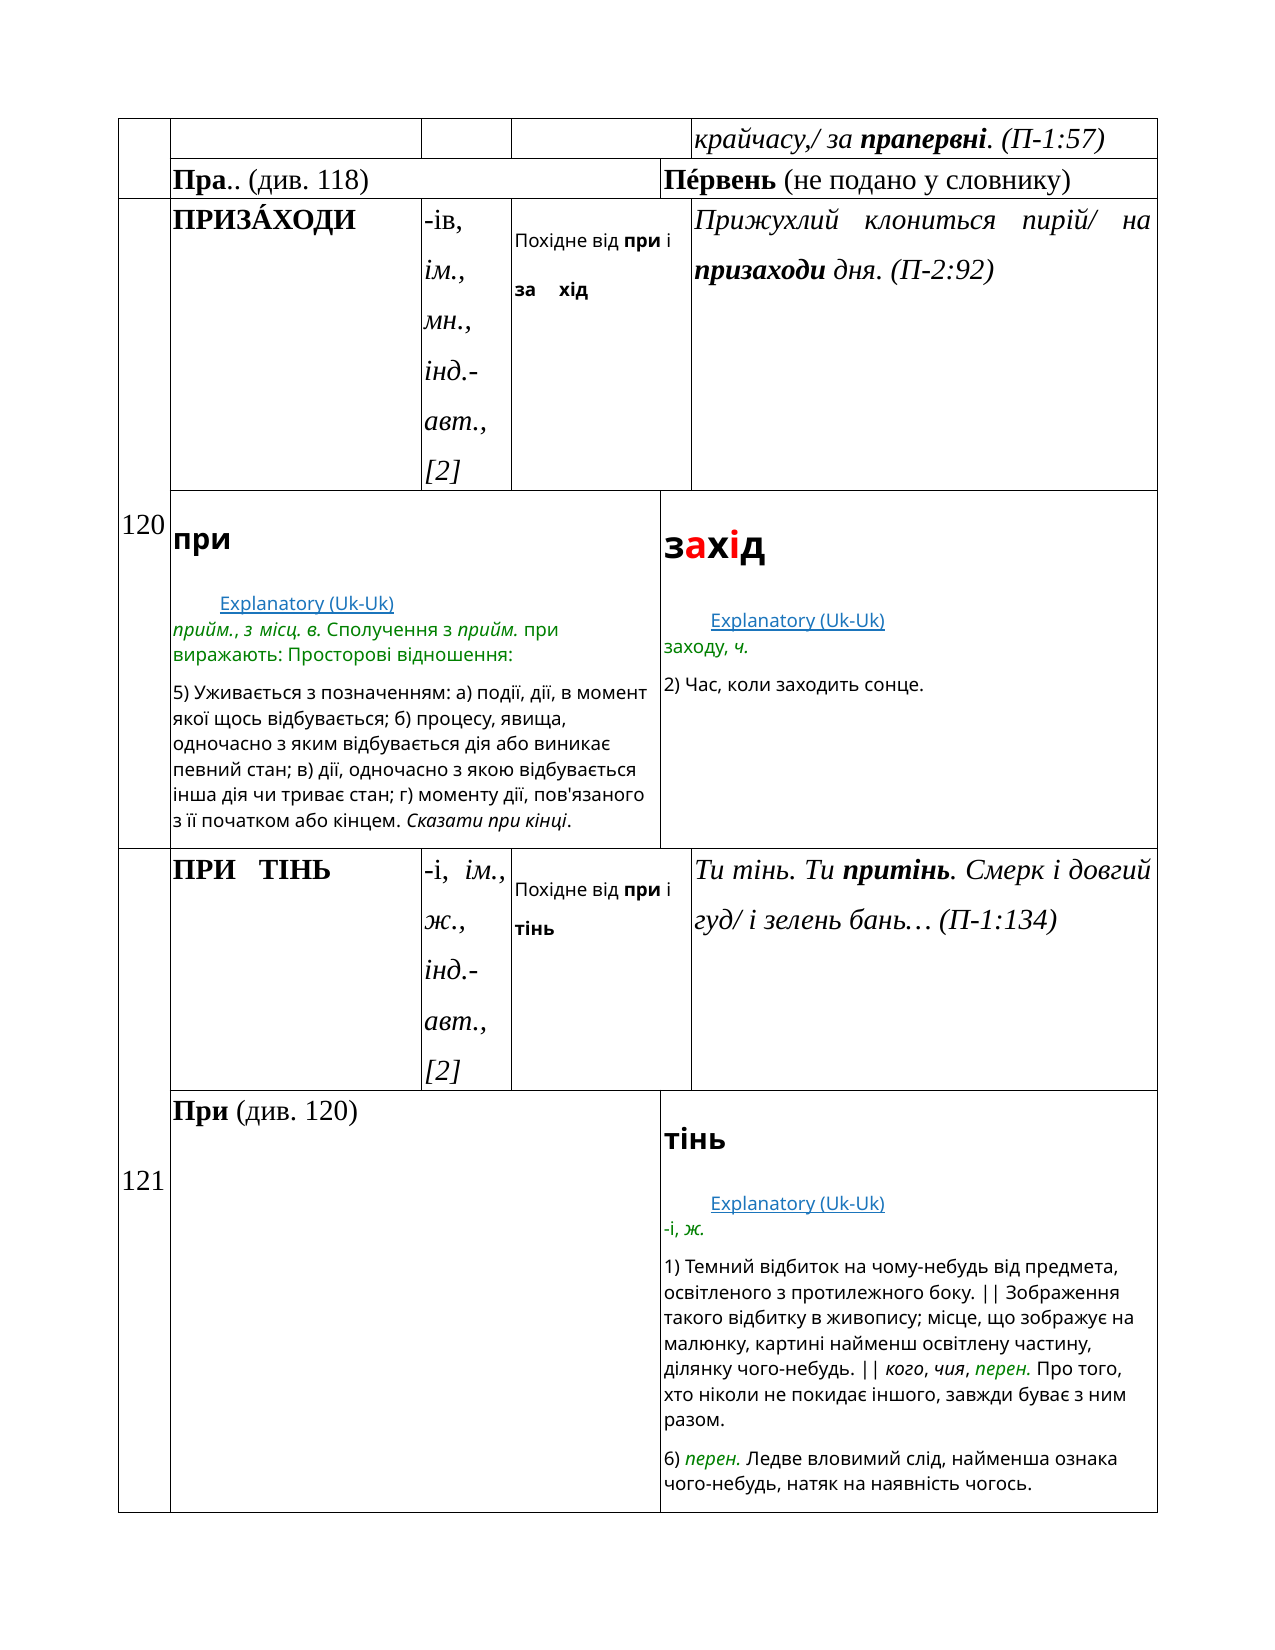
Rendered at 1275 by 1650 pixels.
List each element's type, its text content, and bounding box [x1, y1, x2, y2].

table_cell -ів, ім., мн., інд.-авт., [2] [422, 199, 511, 490]
table_cell 121 [119, 849, 170, 1511]
table_cell [512, 119, 691, 158]
table_cell Похідне від при і тінь [512, 849, 691, 1089]
table_cell [422, 119, 511, 158]
table_cell Притінь [171, 849, 421, 1089]
table_cell при Explanatory (Uk-Uk) прийм., з місц. в. Сполучення з прийм. при виражають: Просторові відношення: 5) Уживається з позначенням: а) події, дії, в момент якої щось відбувається; б) процесу, явища, одночасно з яким відбувається дія або виникає певний стан; в) дії, одночасно з якою відбувається інша дія чи триває стан; г) моменту дії, пов'язаного з її початком або кінцем. Сказати при кінці. [171, 491, 660, 848]
table_cell -і, ім., ж., інд.-авт., [2] [422, 849, 511, 1089]
table_cell Пра.. (див. 118) [171, 159, 660, 198]
table_cell захід Explanatory (Uk-Uk) заходу, ч. 2) Час, коли заходить сонце. [661, 491, 1157, 848]
table_cell [171, 119, 421, 158]
table_cell Призáходи [171, 199, 421, 490]
table_cell 120 [119, 199, 170, 848]
table_cell [119, 119, 170, 198]
table_cell Прижухлий клониться пирій/ на призаходи дня. (П-2:92) [692, 199, 1157, 490]
table_cell тінь Explanatory (Uk-Uk) -і, ж. 1) Темний відбиток на чому-небудь від предмета, освітленого з протилежного боку. || Зображення такого відбитку в живопису; місце, що зображує на малюнку, картині найменш освітлену частину, ділянку чого-небудь. || кого, чия, перен. Про того, хто ніколи не покидає іншого, завжди буває з ним разом. 6) перен. Ледве вловимий слід, найменша ознака чого-небудь, натяк на наявність чогось. [661, 1091, 1157, 1511]
table_cell Пéрвень (не подано у словнику) [661, 159, 1157, 198]
table_cell Ти тінь. Ти притінь. Смерк і довгий гуд/ і зелень бань… (П-1:134) [692, 849, 1157, 1089]
table_cell При (див. 120) [171, 1091, 660, 1511]
table_cell Похідне від при і захід [512, 199, 691, 490]
table_cell крайчасу,/ за прапервні. (П-1:57) [692, 119, 1157, 158]
